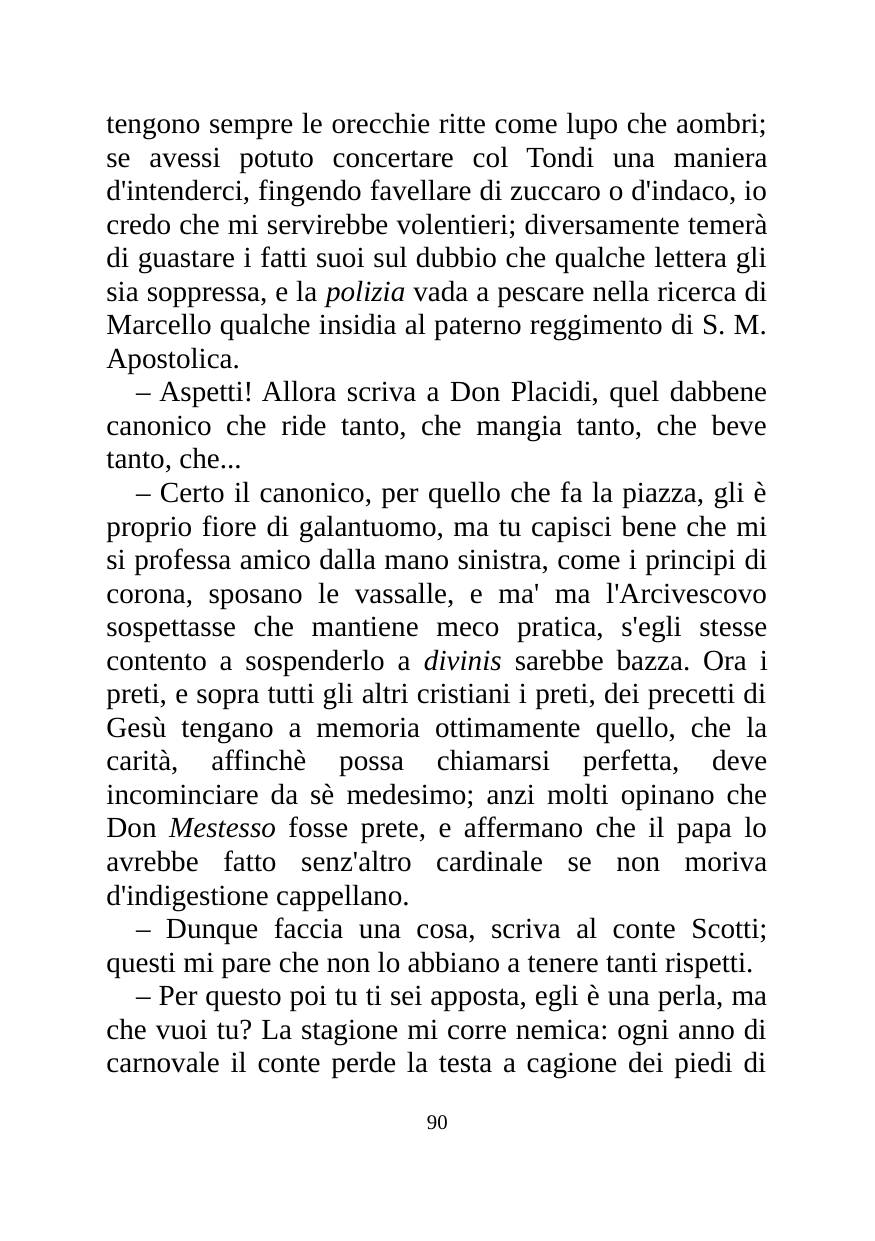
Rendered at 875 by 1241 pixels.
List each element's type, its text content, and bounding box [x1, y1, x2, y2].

text – Certo il canonico, per quello che fa la piazza, gli è proprio fiore di galantuomo, ma tu capisci bene che mi si professa amico dalla mano sinistra, come i principi di corona, sposano le vassalle, e ma' ma l'Arcivescovo sospettasse che mantiene meco pratica, s'egli stesse contento a sospenderlo a divinis sarebbe bazza. Ora i preti, e sopra tutti gli altri cristiani i preti, dei precetti di Gesù tengano a memoria ottimamente quello, che la carità, affinchè possa chiamarsi perfetta, deve incominciare da sè medesimo; anzi molti opinano che Don Mestesso fosse prete, e affermano che il papa lo avrebbe fatto senz'altro cardinale se non moriva d'indigestione cappellano. [106, 475, 768, 911]
text – Aspetti! Allora scriva a Don Placidi, quel dabbene canonico che ride tanto, che mangia tanto, che beve tanto, che... [106, 374, 768, 475]
text – Per questo poi tu ti sei apposta, egli è una perla, ma che vuoi tu? La stagione mi corre nemica: ogni anno di carnovale il conte perde la testa a cagione dei piedi di [106, 978, 768, 1079]
text tengono sempre le orecchie ritte come lupo che aombri; se avessi potuto concertare col Tondi una maniera d'intenderci, fingendo favellare di zuccaro o d'indaco, io credo che mi servirebbe volentieri; diversamente temerà di guastare i fatti suoi sul dubbio che qualche lettera gli sia soppressa, e la polizia vada a pescare nella ricerca di Marcello qualche insidia al paterno reggimento di S. M. Apostolica. [106, 106, 768, 374]
text – Dunque faccia una cosa, scriva al conte Scotti; questi mi pare che non lo abbiano a tenere tanti rispetti. [106, 911, 768, 978]
